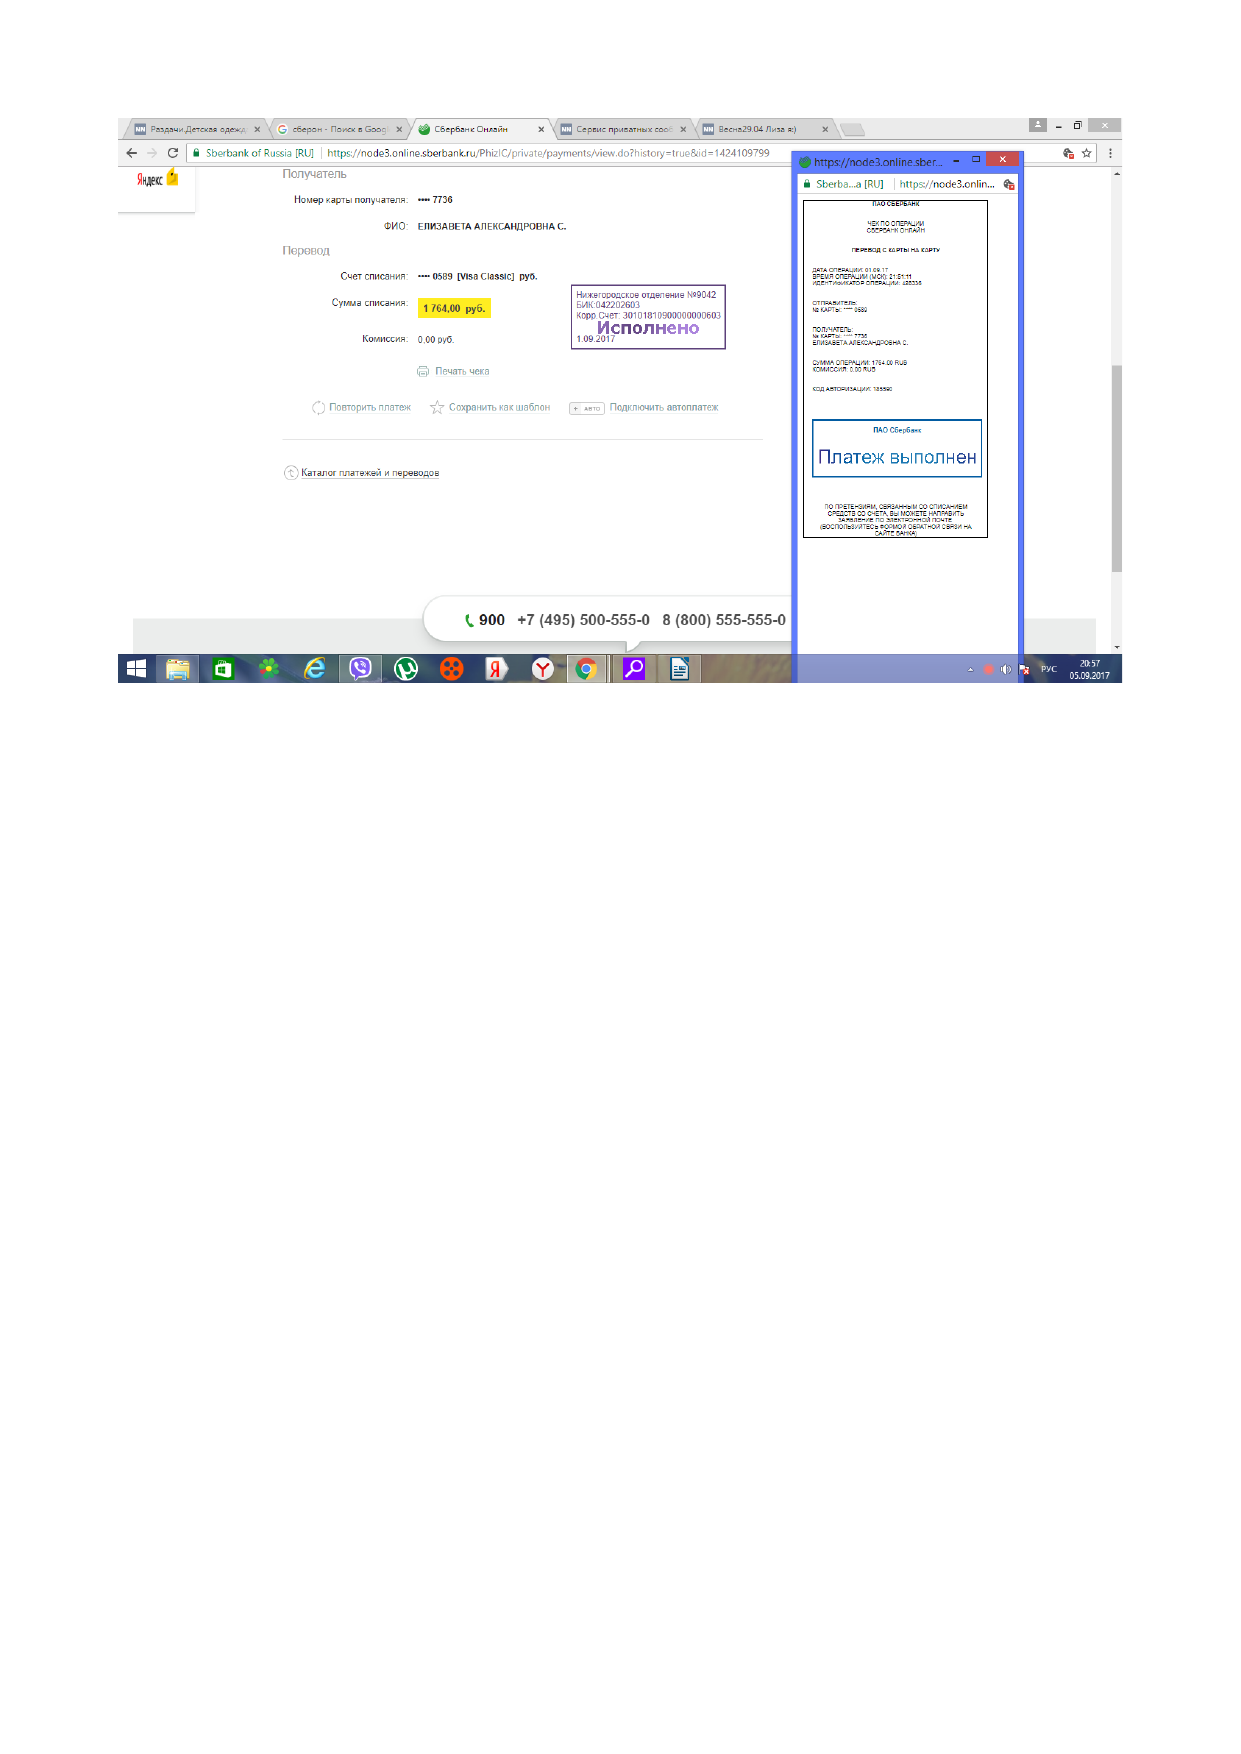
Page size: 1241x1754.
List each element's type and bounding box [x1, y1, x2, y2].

picture [118, 118, 1123, 683]
